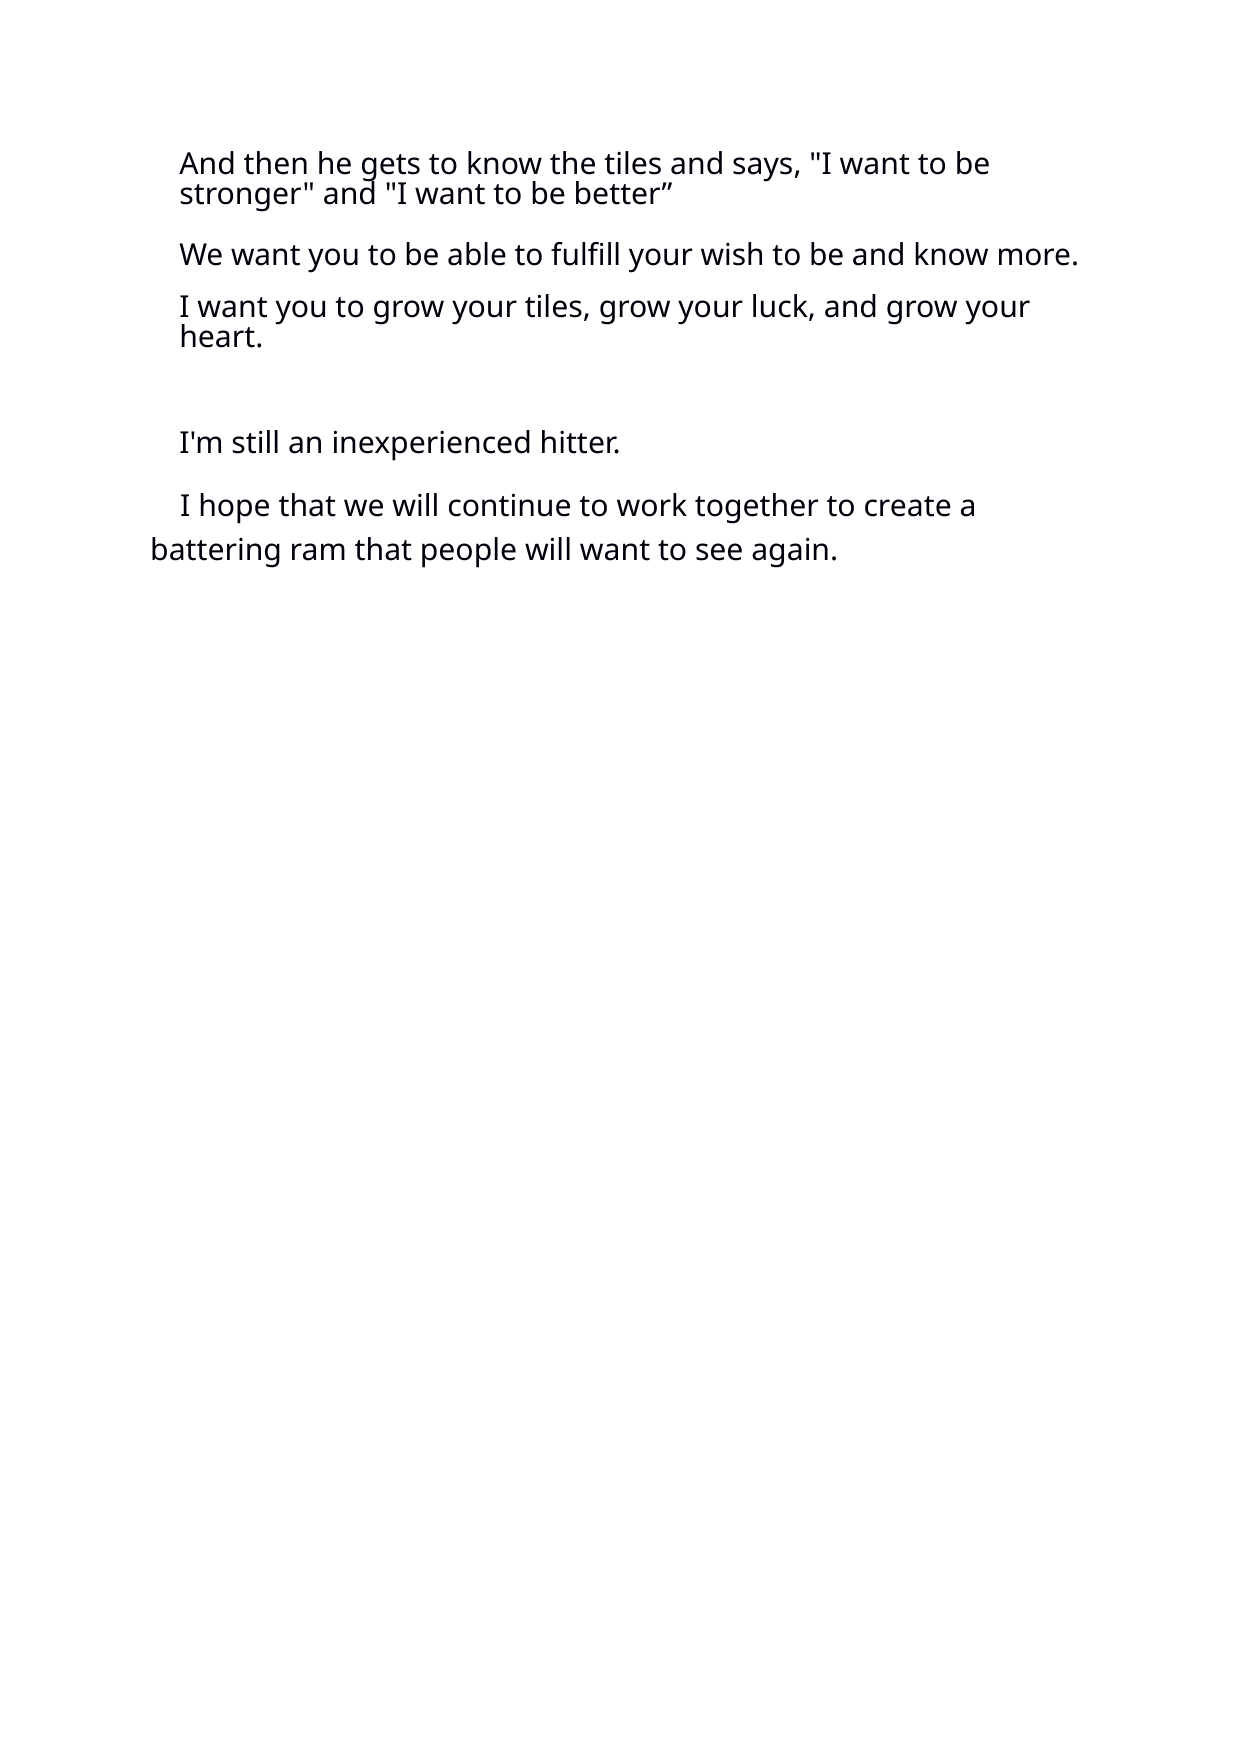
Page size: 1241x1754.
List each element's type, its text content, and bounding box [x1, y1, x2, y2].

text I hope that we will continue to work together to create a battering ram that people will want to see again. [150, 481, 1079, 569]
text And then he gets to know the tiles and says, "I want to be stronger" and "I want to be better” [179, 150, 1090, 211]
text I want you to grow your tiles, grow your luck, and grow your heart. [179, 293, 1090, 354]
text I'm still an inexperienced hitter. [179, 429, 1090, 459]
text We want you to be able to fulfill your wish to be and know more. [179, 241, 1090, 271]
